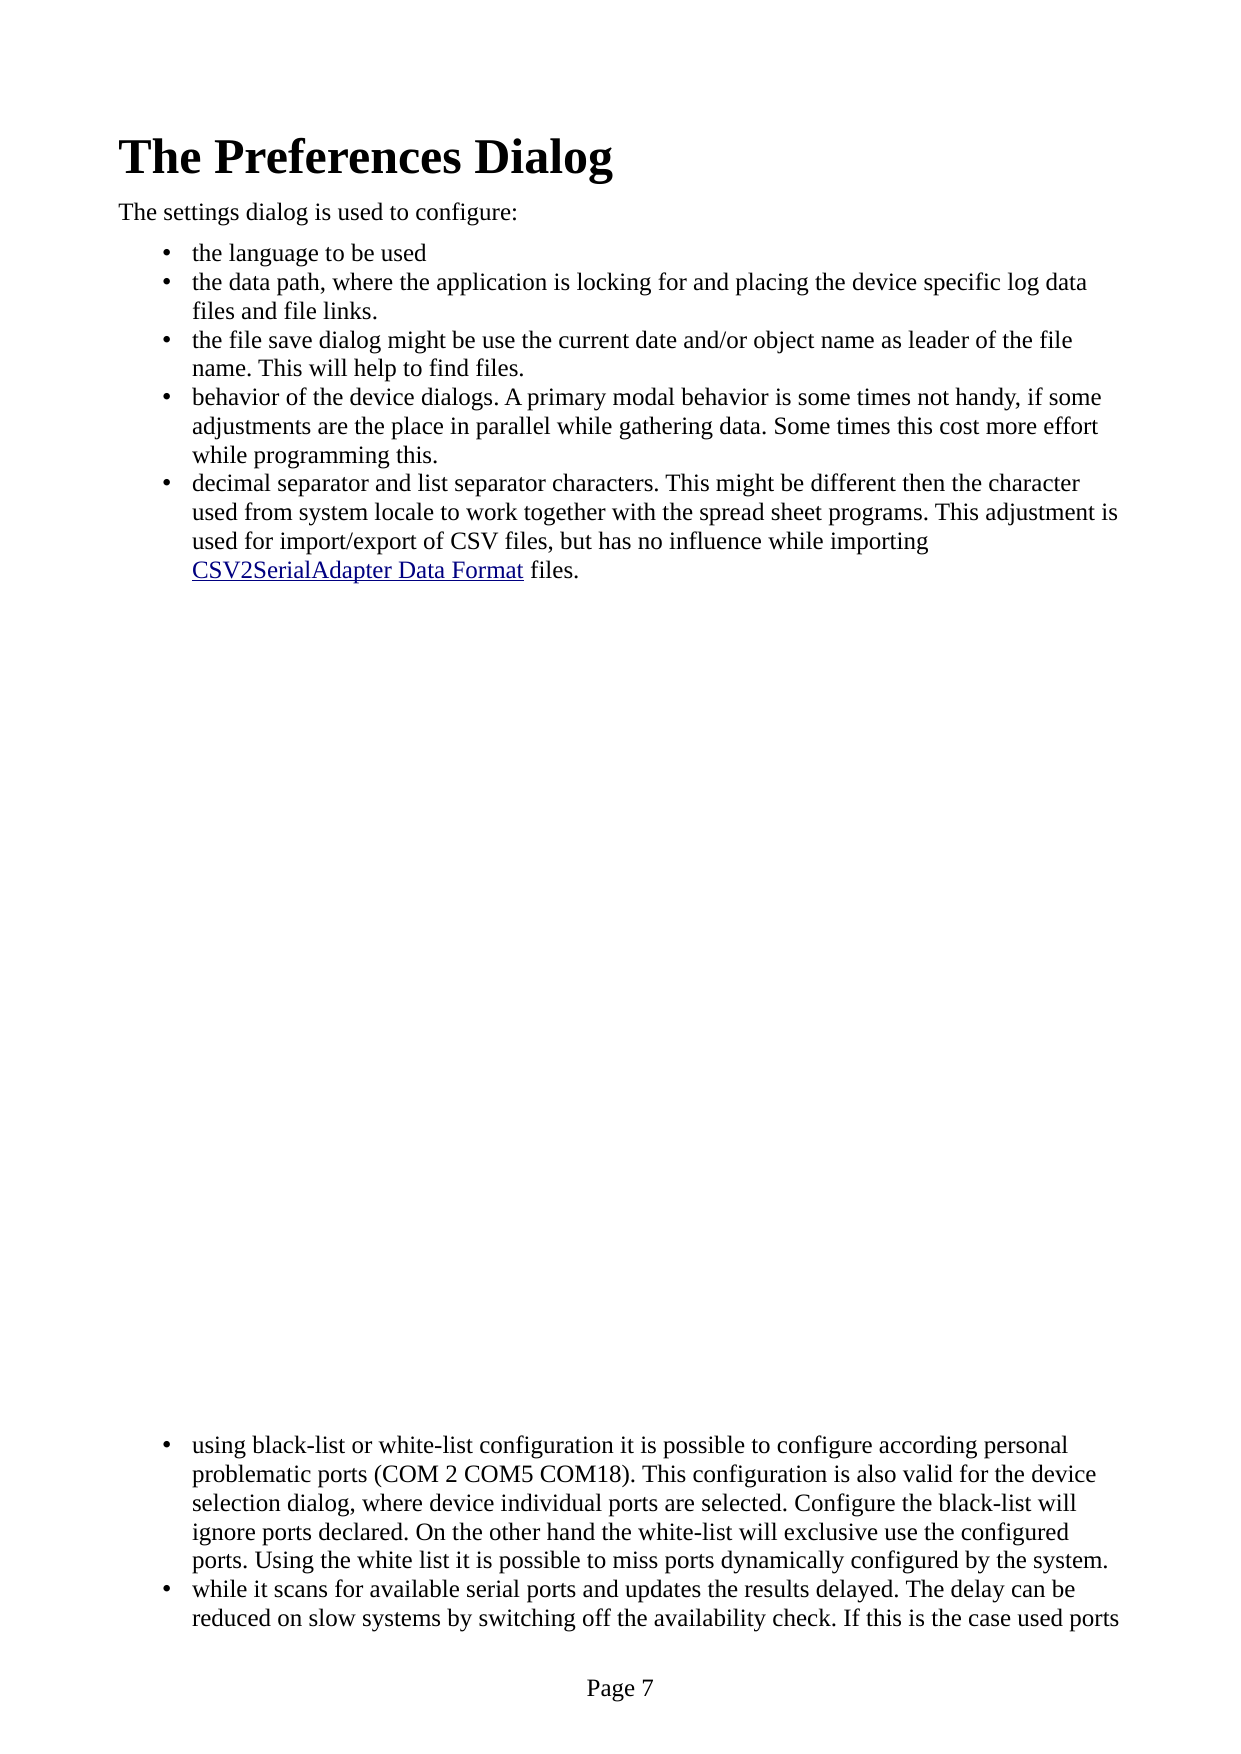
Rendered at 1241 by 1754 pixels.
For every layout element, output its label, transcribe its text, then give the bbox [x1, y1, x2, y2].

subtitle The Preferences Dialog [118, 127, 1122, 185]
list behavior of the device dialogs. A primary modal behavior is some times not handy, if some adjustments are the place in parallel while gathering data. Some times this cost more effort while programming this. [162, 382, 1122, 468]
list the language to be used [162, 238, 1122, 267]
list the file save dialog might be use the current date and/or object name as leader of the file name. This will help to find files. [162, 325, 1122, 382]
text The settings dialog is used to configure: [118, 197, 1122, 226]
list while it scans for available serial ports and updates the results delayed. The delay can be reduced on slow systems by switching off the availability check. If this is the case used ports [162, 1574, 1122, 1632]
list the data path, where the application is locking for and placing the device specific log data files and file links. [162, 267, 1122, 325]
list using black-list or white-list configuration it is possible to configure according personal problematic ports (COM 2 COM5 COM18). This configuration is also valid for the device selection dialog, where device individual ports are selected. Configure the black-list will ignore ports declared. On the other hand the white-list will exclusive use the configured ports. Using the white list it is possible to miss ports dynamically configured by the system. [162, 1431, 1122, 1574]
list decimal separator and list separator characters. This might be different then the character used from system locale to work together with the spread sheet programs. This adjustment is used for import/export of CSV files, but has no influence while importing CSV2SerialAdapter Data Format files. [162, 468, 1122, 583]
